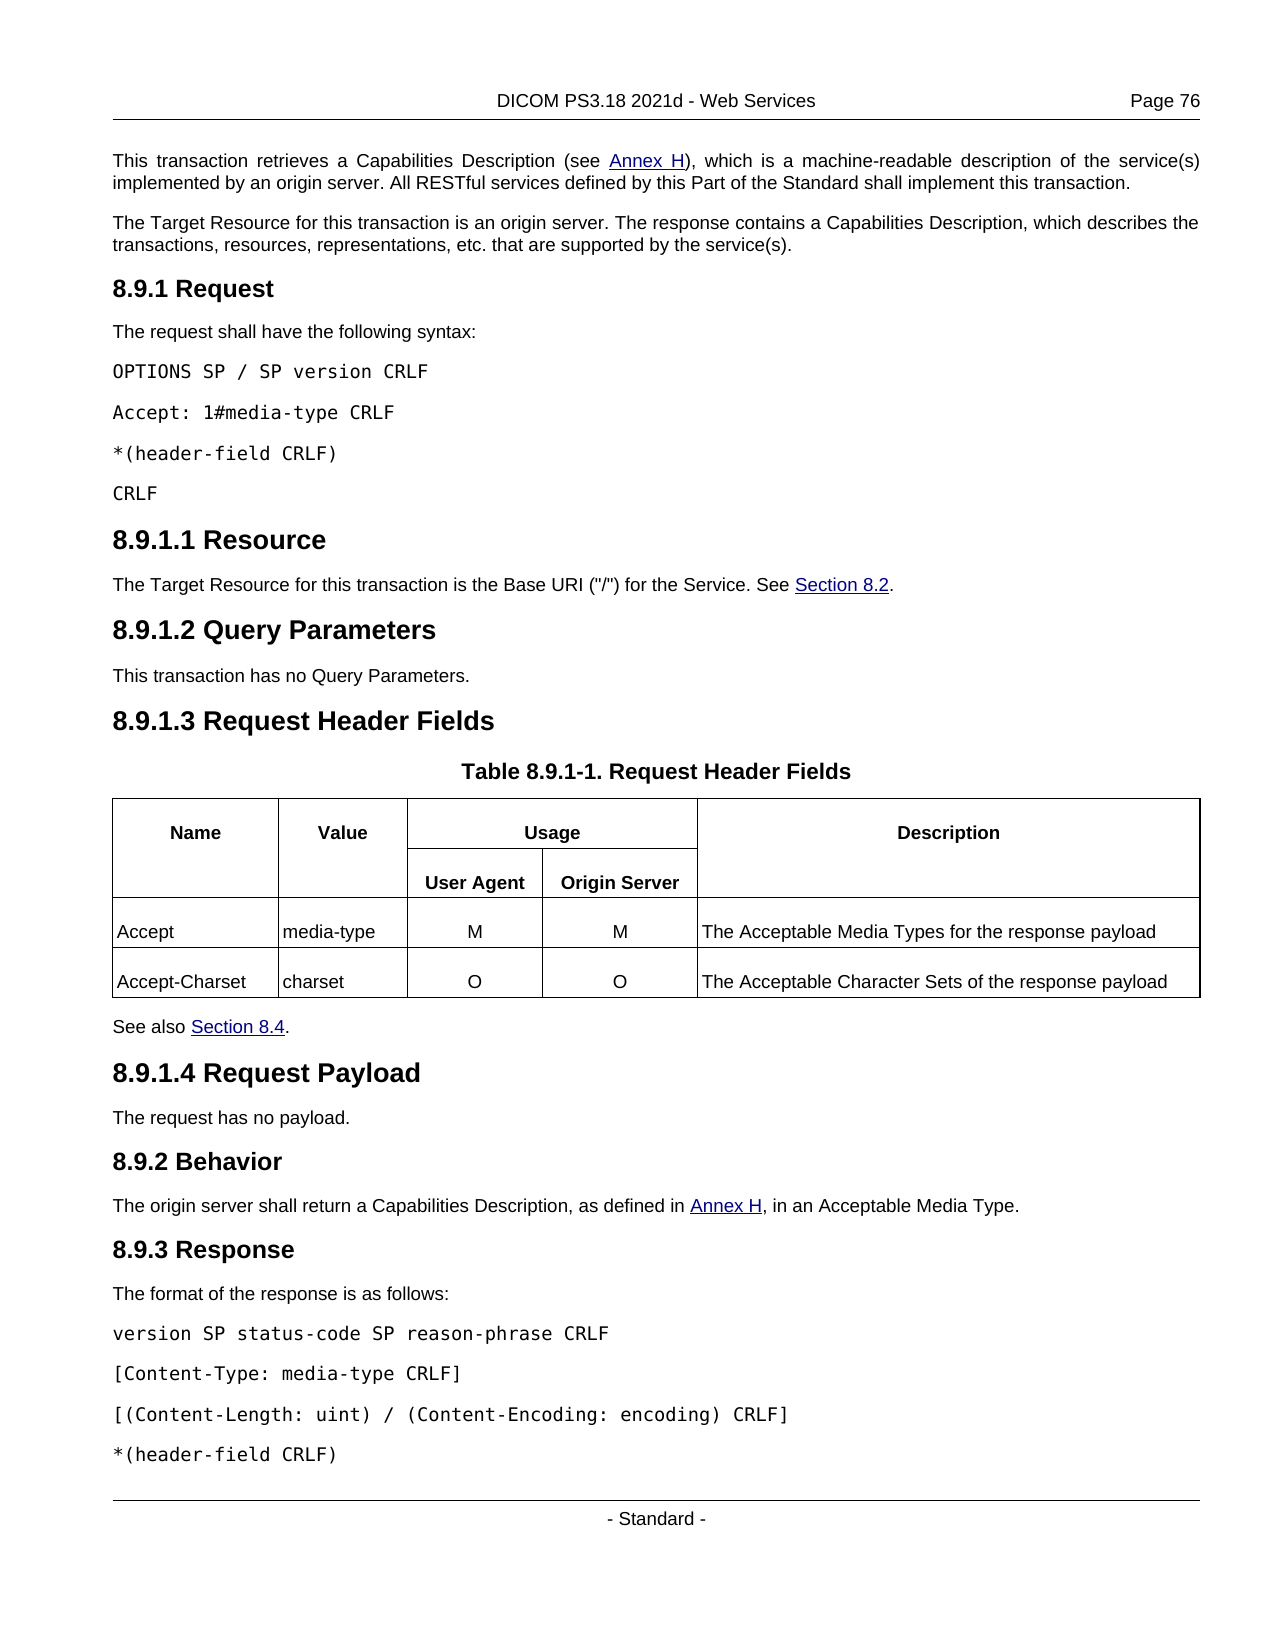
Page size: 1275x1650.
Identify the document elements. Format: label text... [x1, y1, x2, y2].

text *(header-field CRLF) [112, 1444, 1200, 1466]
text version SP status-code SP reason-phrase CRLF [112, 1323, 1200, 1344]
table_cell O [543, 948, 697, 997]
table_cell User Agent [408, 849, 542, 897]
text 8.9.1 Request [112, 274, 1200, 302]
table_header Value [279, 799, 407, 897]
table_cell The Acceptable Media Types for the response payload [698, 898, 1199, 947]
text *(header-field CRLF) [112, 443, 1200, 465]
text CRLF [112, 483, 1200, 505]
text The Target Resource for this transaction is the Base URI ("/") for the Service. See Section 8.2. [112, 574, 1200, 596]
text The format of the response is as follows: [112, 1282, 1200, 1304]
text [Content-Type: media-type CRLF] [112, 1363, 1200, 1385]
table_cell Accept [113, 898, 278, 947]
table_cell M [408, 898, 542, 947]
text Table 8.9.1-1. Request Header Fields [112, 758, 1200, 784]
table_cell Accept-Charset [113, 948, 278, 997]
text The Target Resource for this transaction is an origin server. The response contains a Capabilities Description, which describes the transactions, resources, representations, etc. that are supported by the service(s). [112, 212, 1200, 255]
text 8.9.1.3 Request Header Fields [112, 705, 1200, 736]
text 8.9.1.4 Request Payload [112, 1057, 1200, 1088]
text 8.9.2 Behavior [112, 1147, 1200, 1176]
text The request shall have the following syntax: [112, 321, 1200, 343]
text 8.9.1.2 Query Parameters [112, 614, 1200, 646]
text 8.9.3 Response [112, 1235, 1200, 1263]
table_cell M [543, 898, 697, 947]
table_cell media-type [279, 898, 407, 947]
table_cell Origin Server [543, 849, 697, 897]
table_cell charset [279, 948, 407, 997]
text OPTIONS SP / SP version CRLF [112, 362, 1200, 383]
text [(Content-Length: uint) / (Content-Encoding: encoding) CRLF] [112, 1404, 1200, 1426]
text The origin server shall return a Capabilities Description, as defined in Annex H, in an Acceptable Media Type. [112, 1194, 1200, 1216]
text This transaction retrieves a Capabilities Description (see Annex H), which is a machine-readable description of the service(s) implemented by an origin server. All RESTful services defined by this Part of the Standard shall implement this transaction. [112, 150, 1200, 193]
table_cell O [408, 948, 542, 997]
text See also Section 8.4. [112, 1016, 1200, 1038]
text 8.9.1.1 Resource [112, 524, 1200, 555]
text The request has no payload. [112, 1107, 1200, 1128]
table_header Usage [408, 799, 697, 847]
table_header Name [113, 799, 278, 897]
table_cell The Acceptable Character Sets of the response payload [698, 948, 1199, 997]
text This transaction has no Query Parameters. [112, 664, 1200, 686]
table_header Description [698, 799, 1199, 897]
text Accept: 1#media-type CRLF [112, 402, 1200, 424]
